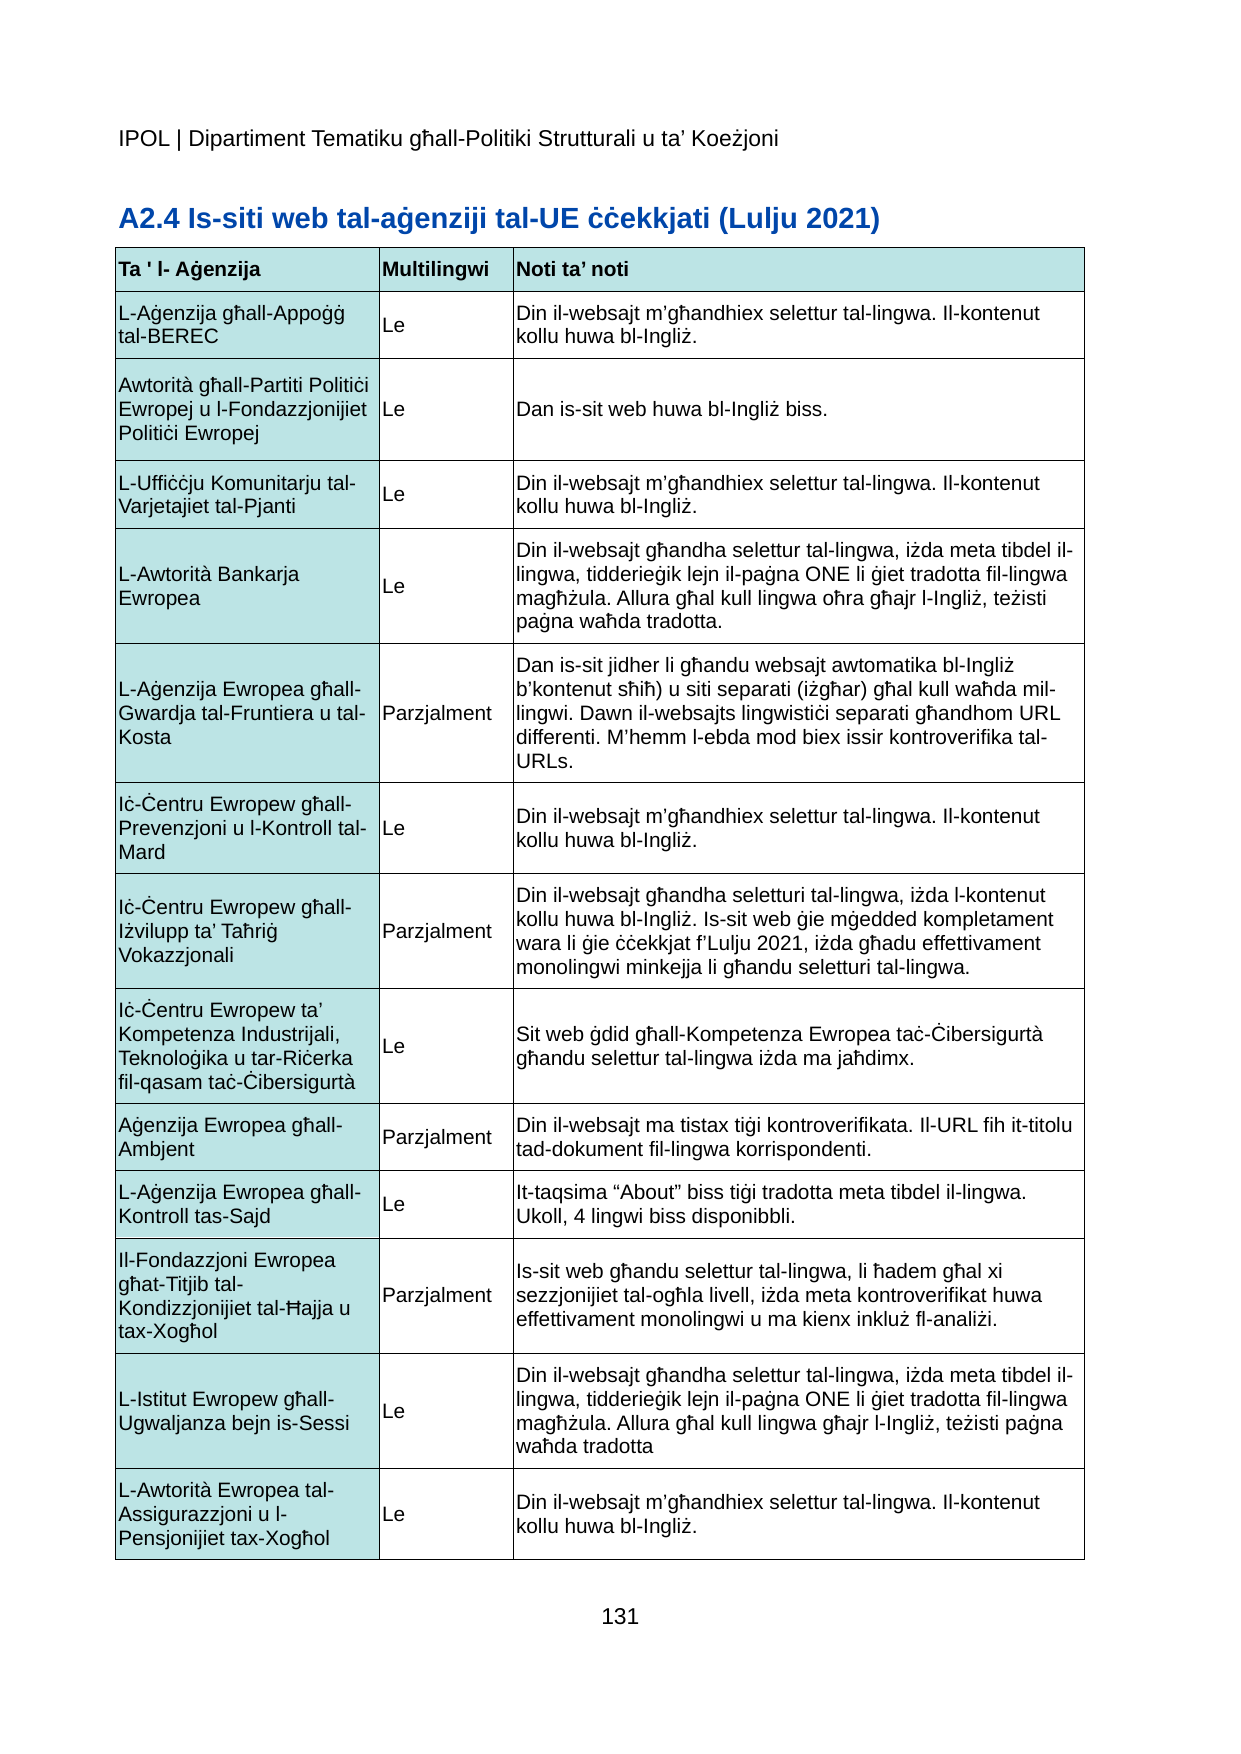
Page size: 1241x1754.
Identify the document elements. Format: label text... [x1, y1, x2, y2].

table_cell Le [380, 292, 513, 358]
table_cell Iċ-Ċentru Ewropew għall-Iżvilupp ta’ Taħriġ Vokazzjonali [116, 874, 379, 988]
table_cell Le [380, 783, 513, 873]
table_cell Le [380, 359, 513, 460]
table_cell Dan is-sit web huwa bl-Ingliż biss. [514, 359, 1084, 460]
table_cell Sit web ġdid għall-Kompetenza Ewropea taċ-Ċibersigurtà għandu selettur tal-lingwa iżda ma jaħdimx. [514, 989, 1084, 1103]
table_cell Le [380, 1469, 513, 1559]
table_header Multilingwi [380, 248, 513, 291]
table_cell Parzjalment [380, 644, 513, 782]
table_cell Le [380, 1354, 513, 1468]
table_cell Parzjalment [380, 1239, 513, 1353]
table_cell Le [380, 989, 513, 1103]
table_cell Din il-websajt ma tistax tiġi kontroverifikata. Il-URL fih it-titolu tad-dokument fil-lingwa korrispondenti. [514, 1104, 1084, 1170]
table_cell Din il-websajt m’għandhiex selettur tal-lingwa. Il-kontenut kollu huwa bl-Ingliż. [514, 783, 1084, 873]
table_cell Din il-websajt għandha seletturi tal-lingwa, iżda l-kontenut kollu huwa bl-Ingliż. Is-sit web ġie mġedded kompletament wara li ġie ċċekkjat f’Lulju 2021, iżda għadu effettivament monolingwi minkejja li għandu seletturi tal-lingwa. [514, 874, 1084, 988]
table_cell L-Istitut Ewropew għall-Ugwaljanza bejn is-Sessi [116, 1354, 379, 1468]
table_header Noti ta’ noti [514, 248, 1084, 291]
table_cell L-Aġenzija Ewropea għall-Gwardja tal-Fruntiera u tal-Kosta [116, 644, 379, 782]
table_cell Parzjalment [380, 874, 513, 988]
table_cell Din il-websajt għandha selettur tal-lingwa, iżda meta tibdel il-lingwa, tidderieġik lejn il-paġna ONE li ġiet tradotta fil-lingwa magħżula. Allura għal kull lingwa oħra għajr l-Ingliż, teżisti paġna waħda tradotta. [514, 529, 1084, 643]
table_cell Is-sit web għandu selettur tal-lingwa, li ħadem għal xi sezzjonijiet tal-ogħla livell, iżda meta kontroverifikat huwa effettivament monolingwi u ma kienx inkluż fl-analiżi. [514, 1239, 1084, 1353]
table_cell Dan is-sit jidher li għandu websajt awtomatika bl-Ingliż b’kontenut sħiħ) u siti separati (iżgħar) għal kull waħda mil-lingwi. Dawn il-websajts lingwistiċi separati għandhom URL differenti. M’hemm l-ebda mod biex issir kontroverifika tal-URLs. [514, 644, 1084, 782]
table_cell Din il-websajt m’għandhiex selettur tal-lingwa. Il-kontenut kollu huwa bl-Ingliż. [514, 461, 1084, 528]
table_cell Aġenzija Ewropea għall-Ambjent [116, 1104, 379, 1170]
table_cell Din il-websajt m’għandhiex selettur tal-lingwa. Il-kontenut kollu huwa bl-Ingliż. [514, 292, 1084, 358]
table_cell Il-Fondazzjoni Ewropea għat-Titjib tal-Kondizzjonijiet tal-Ħajja u tax-Xogħol [116, 1239, 379, 1353]
table_cell Le [380, 461, 513, 528]
table_cell Iċ-Ċentru Ewropew ta’ Kompetenza Industrijali, Teknoloġika u tar-Riċerka fil-qasam taċ-Ċibersigurtà [116, 989, 379, 1103]
table_header Ta ' l- Aġenzija [116, 248, 379, 291]
table_cell Le [380, 529, 513, 643]
table_cell Din il-websajt għandha selettur tal-lingwa, iżda meta tibdel il-lingwa, tidderieġik lejn il-paġna ONE li ġiet tradotta fil-lingwa magħżula. Allura għal kull lingwa għajr l-Ingliż, teżisti paġna waħda tradotta [514, 1354, 1084, 1468]
table_cell Le [380, 1171, 513, 1237]
table_cell L-Awtorità Bankarja Ewropea [116, 529, 379, 643]
table_cell L-Awtorità Ewropea tal-Assigurazzjoni u l-Pensjonijiet tax-Xogħol [116, 1469, 379, 1559]
subtitle A2.4 Is-siti web tal-aġenziji tal-UE ċċekkjati (Lulju 2021) [118, 201, 1122, 235]
table_cell L-Aġenzija Ewropea għall-Kontroll tas-Sajd [116, 1171, 379, 1237]
table_cell L-Uffiċċju Komunitarju tal-Varjetajiet tal-Pjanti [116, 461, 379, 528]
table_cell Iċ-Ċentru Ewropew għall-Prevenzjoni u l-Kontroll tal-Mard [116, 783, 379, 873]
table_cell Din il-websajt m’għandhiex selettur tal-lingwa. Il-kontenut kollu huwa bl-Ingliż. [514, 1469, 1084, 1559]
table_cell L-Aġenzija għall-Appoġġ tal-BEREC [116, 292, 379, 358]
table_cell It-taqsima “About” biss tiġi tradotta meta tibdel il-lingwa. Ukoll, 4 lingwi biss disponibbli. [514, 1171, 1084, 1237]
table_cell Parzjalment [380, 1104, 513, 1170]
table_cell Awtorità għall-Partiti Politiċi Ewropej u l-Fondazzjonijiet Politiċi Ewropej [116, 359, 379, 460]
